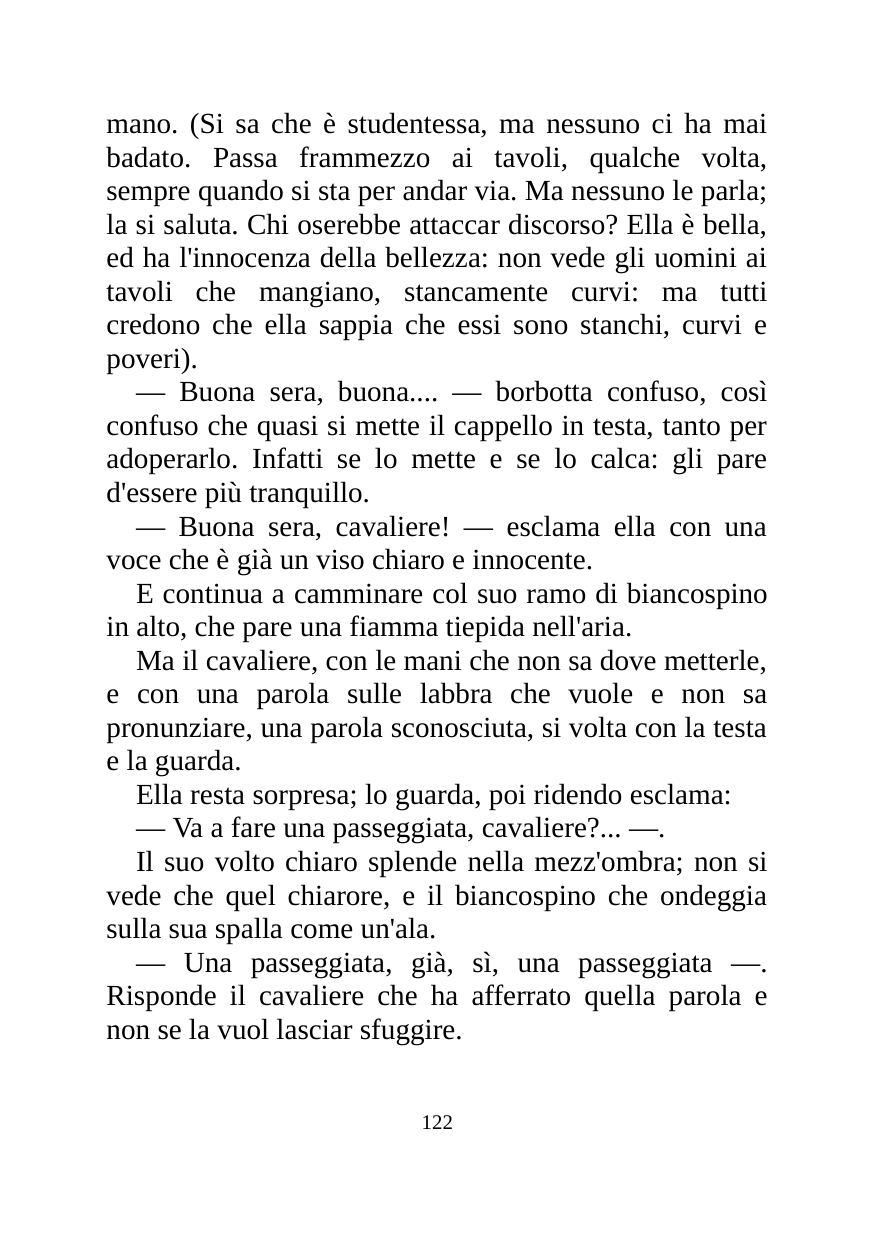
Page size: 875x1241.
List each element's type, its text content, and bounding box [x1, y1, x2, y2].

text mano. (Si sa che è studentessa, ma nessuno ci ha mai badato. Passa frammezzo ai tavoli, qualche volta, sempre quando si sta per andar via. Ma nessuno le parla; la si saluta. Chi oserebbe attaccar discorso? Ella è bella, ed ha l'innocenza della bellezza: non vede gli uomini ai tavoli che mangiano, stancamente curvi: ma tutti credono che ella sappia che essi sono stanchi, curvi e poveri). [106, 106, 768, 374]
text — Una passeggiata, già, sì, una passeggiata —. Risponde il cavaliere che ha afferrato quella parola e non se la vuol lasciar sfuggire. [106, 945, 768, 1045]
text E continua a camminare col suo ramo di biancospino in alto, che pare una fiamma tiepida nell'aria. [106, 576, 768, 643]
text — Buona sera, buona.... — borbotta confuso, così confuso che quasi si mette il cappello in testa, tanto per adoperarlo. Infatti se lo mette e se lo calca: gli pare d'essere più tranquillo. [106, 374, 768, 509]
text Ma il cavaliere, con le mani che non sa dove metterle, e con una parola sulle labbra che vuole e non sa pronunziare, una parola sconosciuta, si volta con la testa e la guarda. [106, 643, 768, 777]
text — Va a fare una passeggiata, cavaliere?... —. [106, 811, 768, 844]
text Il suo volto chiaro splende nella mezz'ombra; non si vede che quel chiarore, e il biancospino che ondeggia sulla sua spalla come un'ala. [106, 844, 768, 945]
text — Buona sera, cavaliere! — esclama ella con una voce che è già un viso chiaro e innocente. [106, 509, 768, 576]
text Ella resta sorpresa; lo guarda, poi ridendo esclama: [106, 777, 768, 811]
